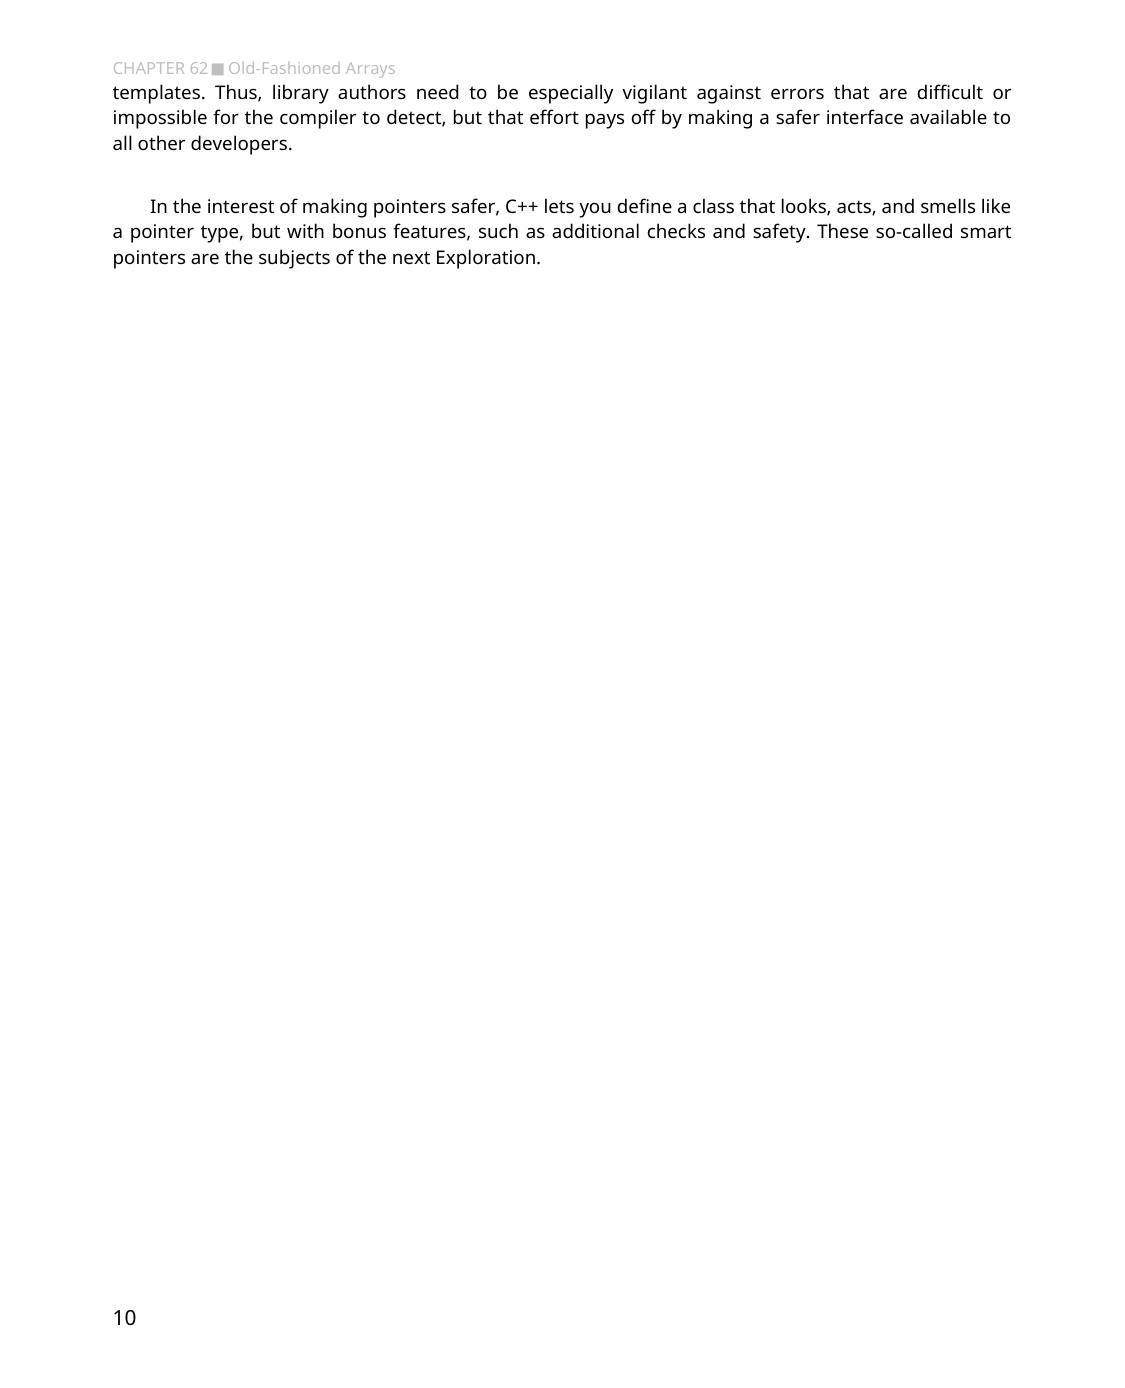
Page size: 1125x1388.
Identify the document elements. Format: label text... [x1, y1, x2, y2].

text templates. Thus, library authors need to be especially vigilant against errors that are difficult or impossible for the compiler to detect, but that effort pays off by making a safer interface available to all other developers. [112, 79, 1012, 156]
text In the interest of making pointers safer, C++ lets you define a class that looks, acts, and smells like a pointer type, but with bonus features, such as additional checks and safety. These so-called smart pointers are the subjects of the next Exploration. [112, 193, 1012, 269]
